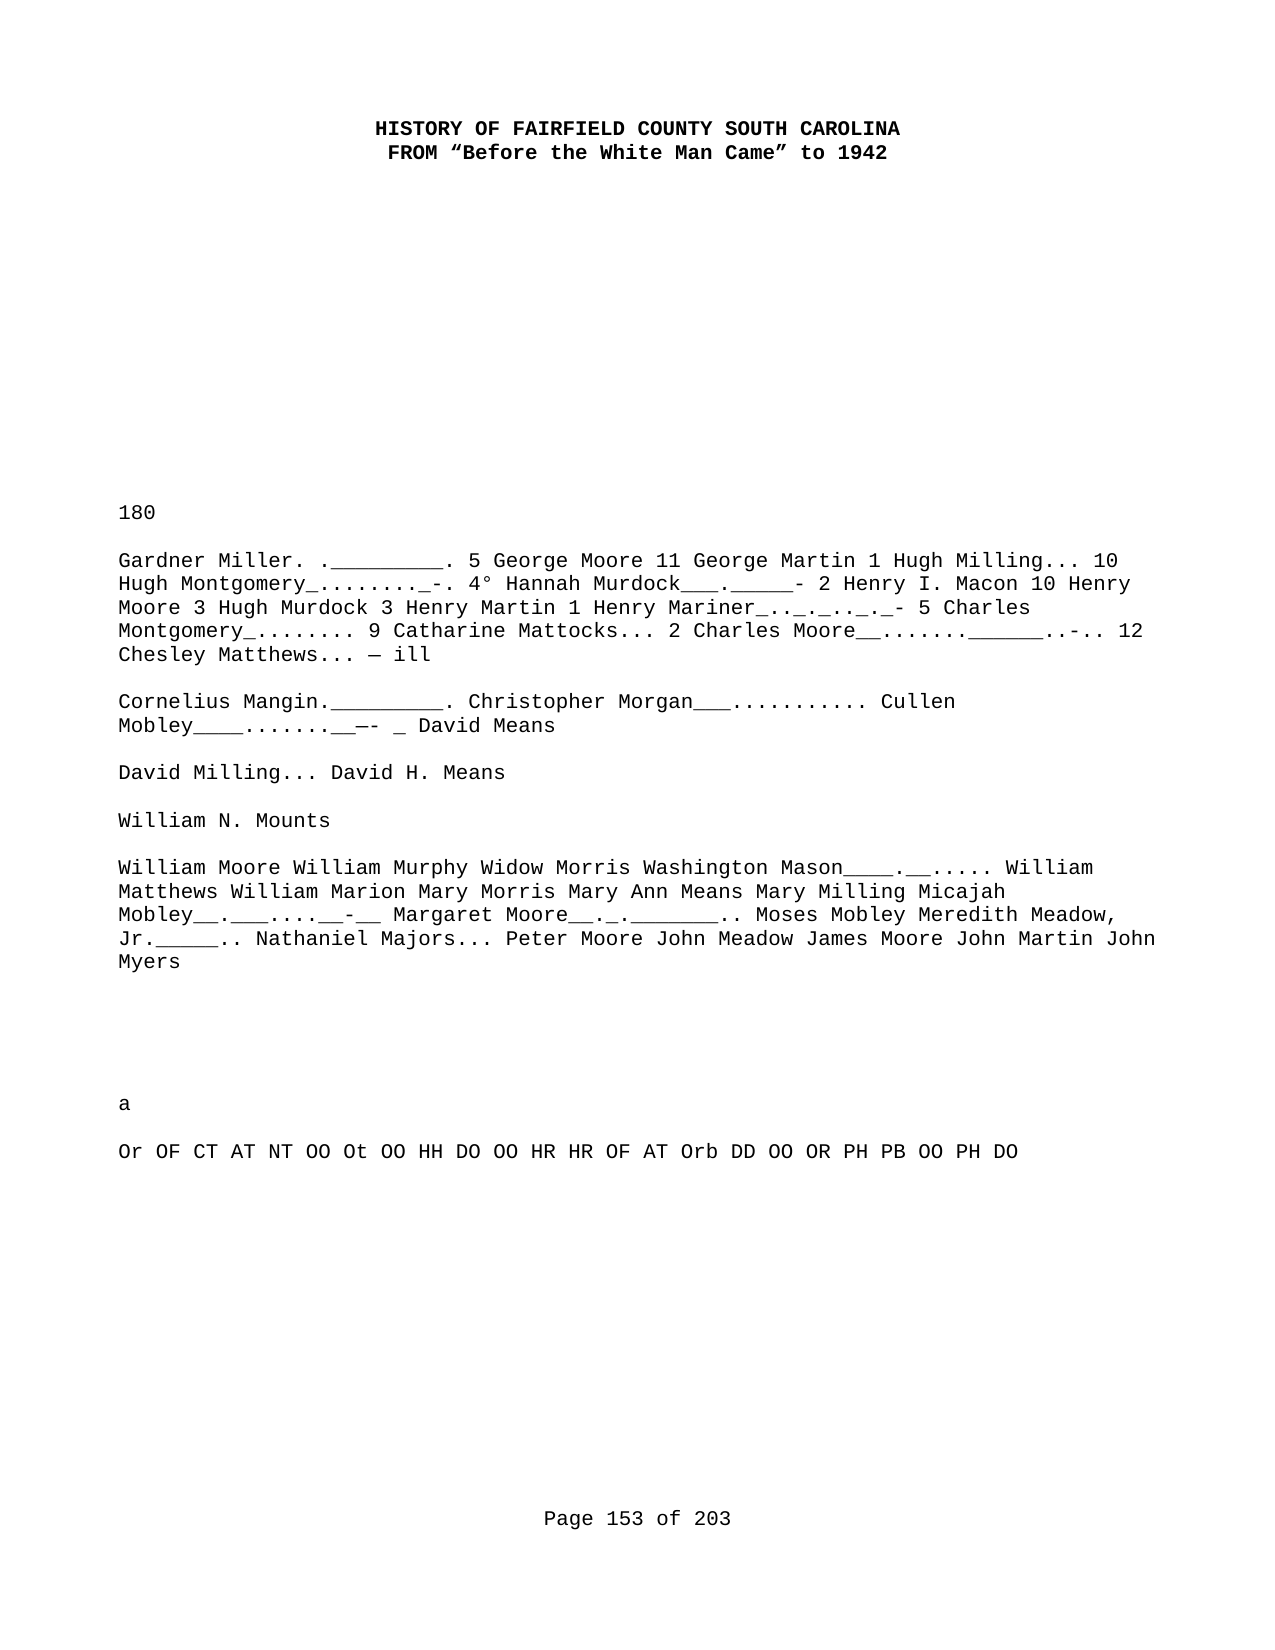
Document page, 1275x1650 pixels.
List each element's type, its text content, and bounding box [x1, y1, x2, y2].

text Gardner Miller. ._________. 5 George Moore 11 George Martin 1 Hugh Milling... 10 Hugh Montgomery_........_-. 4° Hannah Murdock___._____- 2 Henry I. Macon 10 Henry Moore 3 Hugh Murdock 3 Henry Martin 1 Henry Mariner_.._._.._._- 5 Charles Montgomery_........ 9 Catharine Mattocks... 2 Charles Moore__.......______..-.. 12 Chesley Matthews... — ill [118, 549, 1157, 668]
text David Milling... David H. Means [118, 762, 1157, 786]
text 180 [118, 502, 1157, 526]
text Cornelius Mangin._________. Christopher Morgan___........... Cullen Mobley____.......__—- _ David Means [118, 691, 1157, 739]
text William Moore William Murphy Widow Morris Washington Mason____.__..... William Matthews William Marion Mary Morris Mary Ann Means Mary Milling Micajah Mobley__.___....__-__ Margaret Moore__._._______.. Moses Mobley Meredith Meadow, Jr._____.. Nathaniel Majors... Peter Moore John Meadow James Moore John Martin John Myers [118, 857, 1157, 975]
text William N. Mounts [118, 810, 1157, 833]
text Or OF CT AT NT OO Ot OO HH DO OO HR HR OF AT Orb DD OO OR PH PB OO PH DO [118, 1141, 1157, 1164]
text a [118, 1093, 1157, 1117]
